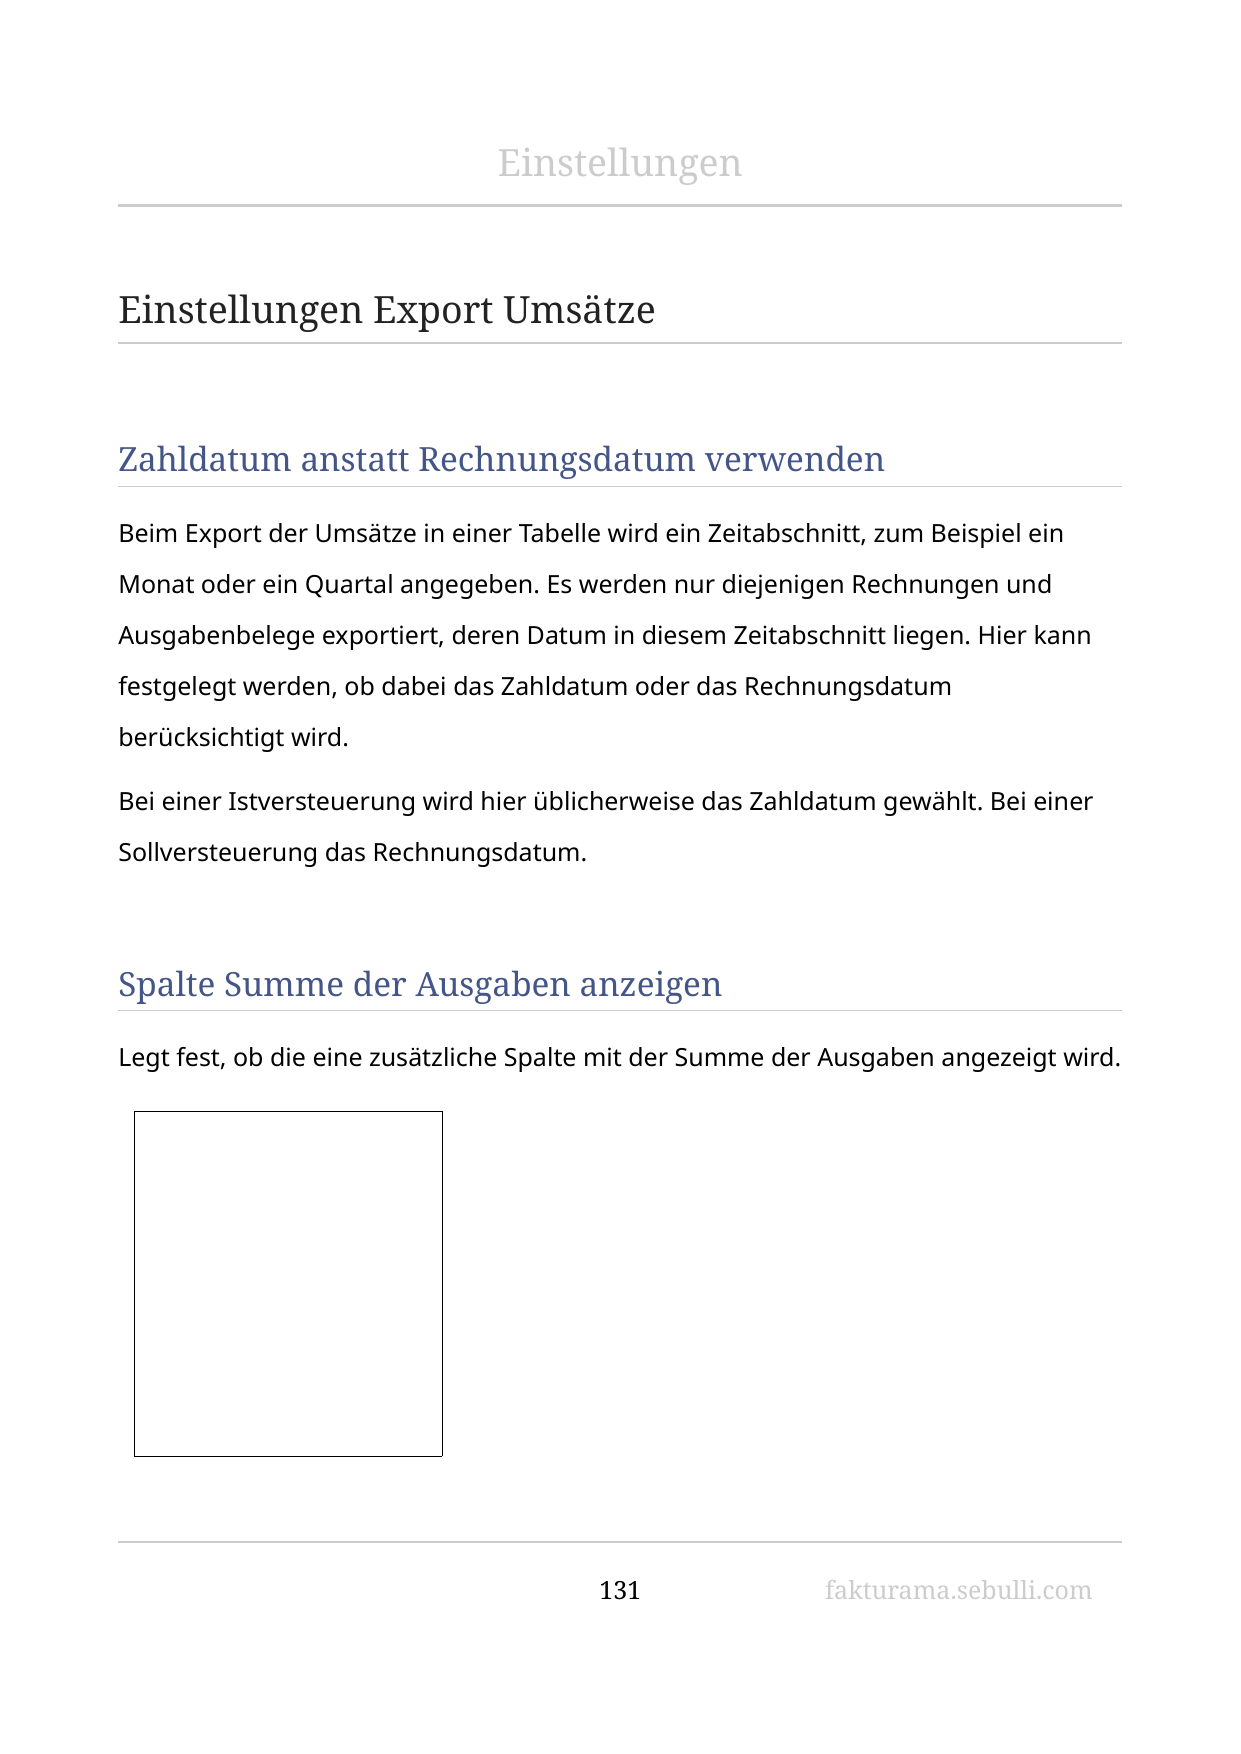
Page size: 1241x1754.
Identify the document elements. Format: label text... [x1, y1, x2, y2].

text Bei einer Istversteuerung wird hier üblicherweise das Zahldatum gewählt. Bei einer Sollversteuerung das Rechnungsdatum. [118, 783, 1122, 868]
subtitle Einstellungen Export Umsätze [118, 283, 1122, 342]
text Beim Export der Umsätze in einer Tabelle wird ein Zeitabschnitt, zum Beispiel ein Monat oder ein Quartal angegeben. Es werden nur diejenigen Rechnungen und Ausgabenbelege exportiert, deren Datum in diesem Zeitabschnitt liegen. Hier kann festgelegt werden, ob dabei das Zahldatum oder das Rechnungsdatum berücksichtigt wird. [118, 516, 1122, 754]
subtitle Spalte Summe der Ausgaben anzeigen [118, 960, 1122, 1010]
text Legt fest, ob die eine zusätzliche Spalte mit der Summe der Ausgaben angezeigt wird. [118, 1040, 1122, 1074]
subtitle Zahldatum anstatt Rechnungsdatum verwenden [118, 436, 1122, 486]
